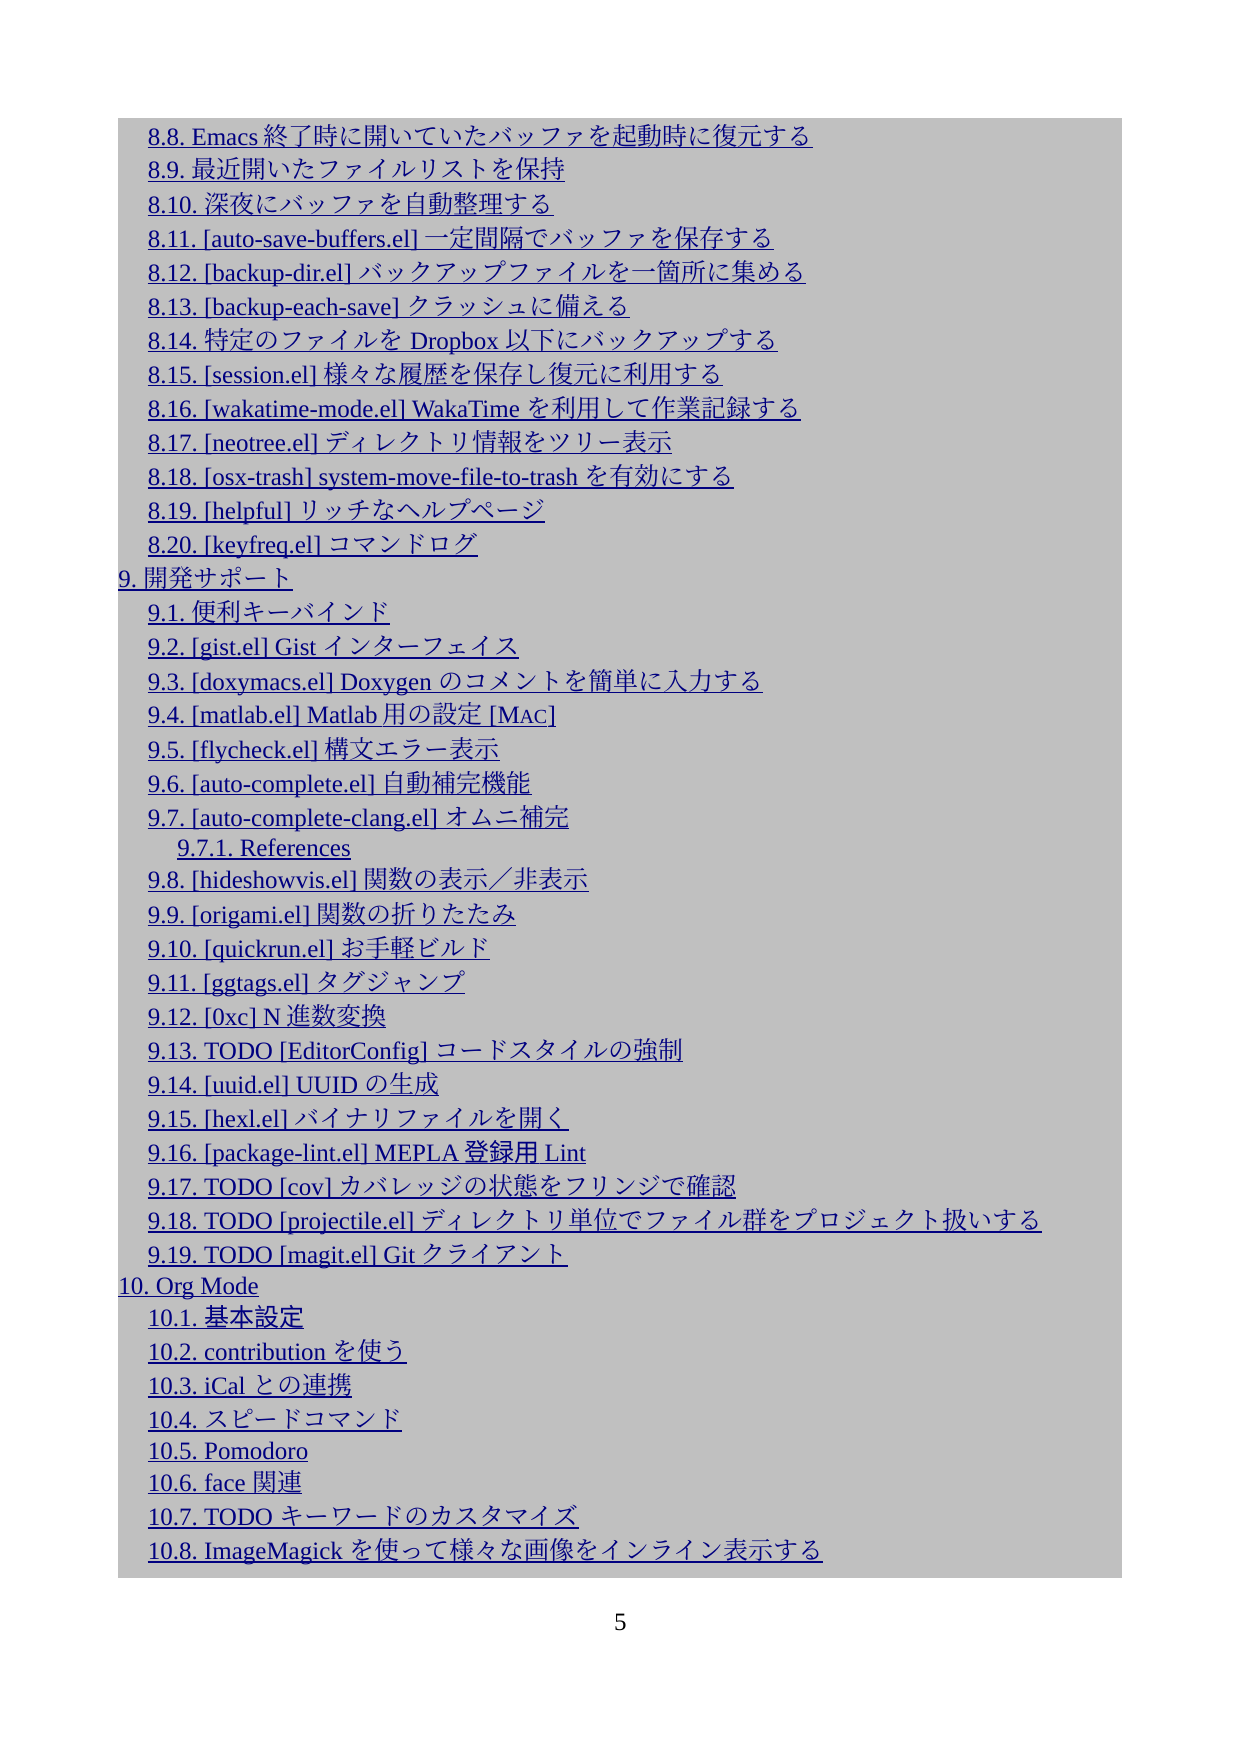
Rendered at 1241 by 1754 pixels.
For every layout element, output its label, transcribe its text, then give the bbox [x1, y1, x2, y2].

text 9.8. [hideshowvis.el] 関数の表示／非表示 [148, 862, 1122, 896]
text 9.7.1. References [177, 833, 1122, 862]
text 10.8. ImageMagick を使って様々な画像をインライン表示する [148, 1533, 1122, 1567]
text 9.7. [auto-complete-clang.el] オムニ補完 [148, 799, 1122, 833]
text 10.6. face 関連 [148, 1465, 1122, 1499]
text 9.12. [0xc] N進数変換 [148, 998, 1122, 1032]
text 8.9. 最近開いたファイルリストを保持 [148, 152, 1122, 186]
text 8.18. [osx-trash] system-move-file-to-trash を有効にする [148, 459, 1122, 493]
text 8.19. [helpful] リッチなヘルプページ [148, 493, 1122, 527]
text 10. Org Mode [118, 1271, 1122, 1300]
text 9.5. [flycheck.el] 構文エラー表示 [148, 731, 1122, 765]
text 9.9. [origami.el] 関数の折りたたみ [148, 896, 1122, 930]
text 9.17. TODO [cov] カバレッジの状態をフリンジで確認 [148, 1169, 1122, 1203]
text 8.8. Emacs終了時に開いていたバッファを起動時に復元する [148, 118, 1122, 152]
text 9.14. [uuid.el] UUID の生成 [148, 1067, 1122, 1101]
text 9.10. [quickrun.el] お手軽ビルド [148, 930, 1122, 964]
text 9.4. [matlab.el] Matlab用の設定 [Mac] [148, 697, 1122, 731]
text 9.6. [auto-complete.el] 自動補完機能 [148, 765, 1122, 799]
text 10.7. TODO キーワードのカスタマイズ [148, 1499, 1122, 1533]
text 10.5. Pomodoro [148, 1436, 1122, 1465]
text 9.16. [package-lint.el] MEPLA登録用Lint [148, 1135, 1122, 1169]
text 9.3. [doxymacs.el] Doxygen のコメントを簡単に入力する [148, 663, 1122, 697]
text 10.4. スピードコマンド [148, 1402, 1122, 1436]
text 8.20. [keyfreq.el] コマンドログ [148, 527, 1122, 561]
text 8.14. 特定のファイルを Dropbox 以下にバックアップする [148, 322, 1122, 357]
text 9. 開発サポート [118, 561, 1122, 595]
text 9.2. [gist.el] Gist インターフェイス [148, 629, 1122, 663]
text 8.16. [wakatime-mode.el] WakaTime を利用して作業記録する [148, 391, 1122, 425]
text 8.15. [session.el] 様々な履歴を保存し復元に利用する [148, 357, 1122, 391]
text 10.3. iCal との連携 [148, 1368, 1122, 1402]
text 10.1. 基本設定 [148, 1300, 1122, 1334]
text 9.18. TODO [projectile.el] ディレクトリ単位でファイル群をプロジェクト扱いする [148, 1203, 1122, 1237]
text 9.19. TODO [magit.el] Gitクライアント [148, 1237, 1122, 1271]
text 10.2. contribution を使う [148, 1334, 1122, 1368]
text 8.10. 深夜にバッファを自動整理する [148, 186, 1122, 220]
text 9.1. 便利キーバインド [148, 595, 1122, 629]
text 9.15. [hexl.el] バイナリファイルを開く [148, 1101, 1122, 1135]
text 8.11. [auto-save-buffers.el] 一定間隔でバッファを保存する [148, 220, 1122, 254]
text 8.17. [neotree.el] ディレクトリ情報をツリー表示 [148, 425, 1122, 459]
text 9.13. TODO [EditorConfig] コードスタイルの強制 [148, 1032, 1122, 1067]
text 9.11. [ggtags.el] タグジャンプ [148, 964, 1122, 998]
text 8.12. [backup-dir.el] バックアップファイルを一箇所に集める [148, 254, 1122, 288]
text 8.13. [backup-each-save] クラッシュに備える [148, 288, 1122, 322]
